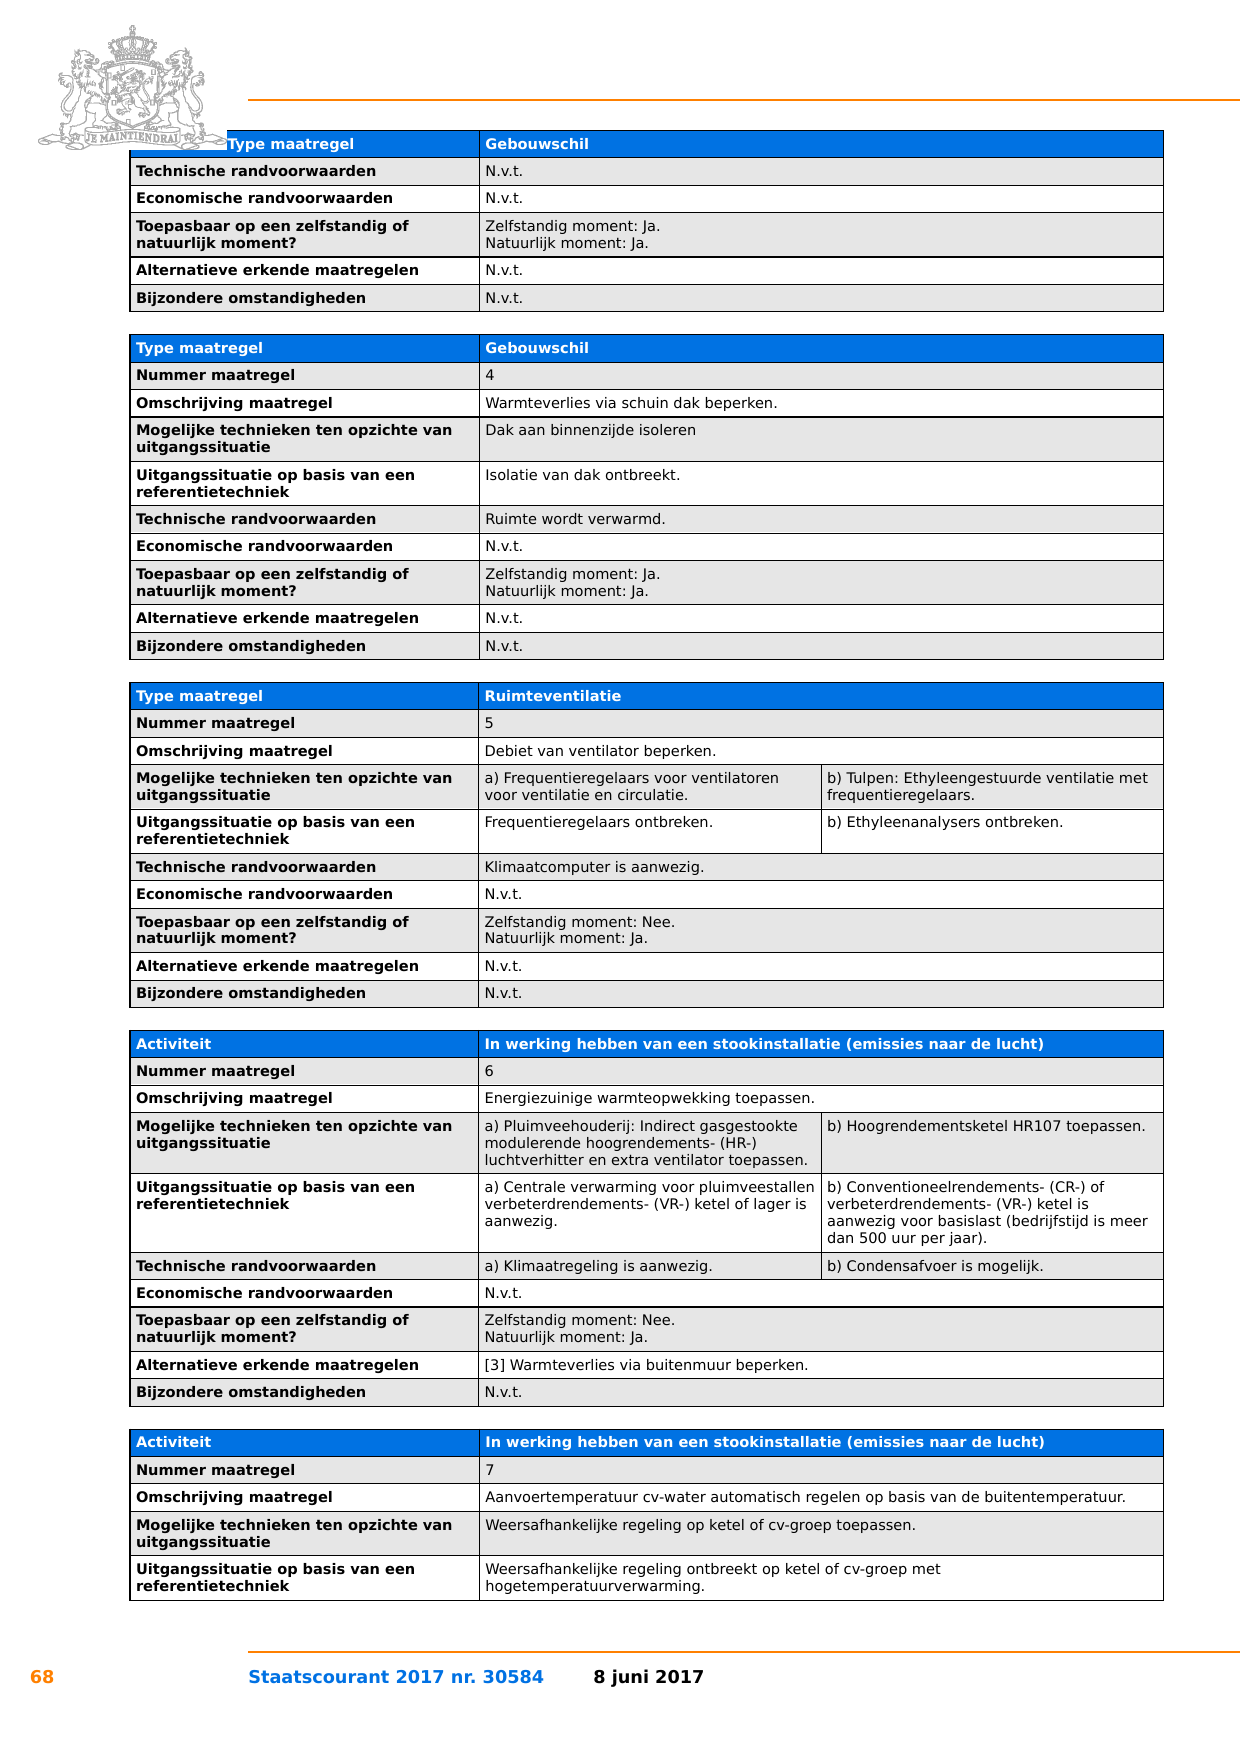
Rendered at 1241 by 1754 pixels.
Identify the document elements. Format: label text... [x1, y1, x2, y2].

table_cell Omschrijving maatregel [131, 738, 478, 764]
table_cell Toepasbaar op een zelfstandig of natuurlijk moment? [131, 213, 479, 256]
table_cell N.v.t. [480, 258, 1163, 284]
table_header Type maatregel [131, 335, 479, 362]
table_cell Bijzondere omstandigheden [131, 285, 479, 311]
table_cell Omschrijving maatregel [131, 1086, 478, 1112]
table_cell Nummer maatregel [131, 1058, 478, 1084]
table_cell Aanvoertemperatuur cv-water automatisch regelen op basis van de buitentemperatuur. [480, 1484, 1163, 1511]
table_cell N.v.t. [479, 1280, 1163, 1306]
table_header Ruimteventilatie [479, 683, 1163, 709]
table_cell Mogelijke technieken ten opzichte van uitgangssituatie [131, 765, 478, 808]
table_cell Economische randvoorwaarden [131, 881, 478, 908]
table_cell Uitgangssituatie op basis van een referentietechniek [131, 462, 479, 505]
table_cell N.v.t. [480, 534, 1163, 560]
table_cell Technische randvoorwaarden [131, 1253, 478, 1279]
table_cell Uitgangssituatie op basis van een referentietechniek [131, 1174, 478, 1252]
table_cell Mogelijke technieken ten opzichte van uitgangssituatie [131, 418, 479, 461]
table_cell Weersafhankelijke regeling ontbreekt op ketel of cv-groep met hogetemperatuurverwarming. [480, 1556, 1163, 1599]
table_cell Economische randvoorwaarden [131, 186, 479, 212]
table_cell a) Frequentieregelaars voor ventilatoren voor ventilatie en circulatie. [479, 765, 821, 808]
table_cell Economische randvoorwaarden [131, 534, 479, 560]
table_cell N.v.t. [479, 881, 1163, 908]
table_cell Alternatieve erkende maatregelen [131, 605, 479, 632]
table_cell Zelfstandig moment: Nee. Natuurlijk moment: Ja. [479, 909, 1163, 952]
table_cell b) Hoogrendementsketel HR107 toepassen. [822, 1113, 1163, 1173]
table_cell Omschrijving maatregel [131, 390, 479, 416]
table_cell Nummer maatregel [131, 363, 479, 389]
table_cell Bijzondere omstandigheden [131, 633, 479, 659]
table_cell Toepasbaar op een zelfstandig of natuurlijk moment? [131, 1308, 478, 1351]
table_cell b) Condensafvoer is mogelijk. [822, 1253, 1163, 1279]
table_cell 5 [479, 710, 1163, 737]
table_header Gebouwschil [480, 335, 1163, 362]
table_cell Zelfstandig moment: Ja. Natuurlijk moment: Ja. [480, 213, 1163, 256]
table_cell a) Centrale verwarming voor pluimveestallen verbeterdrendements- (VR-) ketel of lager is aanwezig. [479, 1174, 821, 1252]
table_cell 4 [480, 363, 1163, 389]
table_cell Toepasbaar op een zelfstandig of natuurlijk moment? [131, 561, 479, 604]
table_cell Klimaatcomputer is aanwezig. [479, 854, 1163, 880]
table_cell Mogelijke technieken ten opzichte van uitgangssituatie [131, 1512, 479, 1555]
table_cell N.v.t. [480, 605, 1163, 632]
table_cell Warmteverlies via schuin dak beperken. [480, 390, 1163, 416]
table_cell Toepasbaar op een zelfstandig of natuurlijk moment? [131, 909, 478, 952]
table_cell b) Ethyleenanalysers ontbreken. [822, 810, 1163, 853]
table_cell Technische randvoorwaarden [131, 506, 479, 532]
table_cell Frequentieregelaars ontbreken. [479, 810, 821, 853]
table_cell Alternatieve erkende maatregelen [131, 953, 478, 979]
table_header Type maatregel [131, 683, 478, 709]
table_cell Uitgangssituatie op basis van een referentietechniek [131, 810, 478, 853]
table_cell Isolatie van dak ontbreekt. [480, 462, 1163, 505]
table_cell b) Conventioneelrendements- (CR-) of verbeterdrendements- (VR-) ketel is aanwezig voor basislast (bedrijfstijd is meer dan 500 uur per jaar). [822, 1174, 1163, 1252]
table_cell Debiet van ventilator beperken. [479, 738, 1163, 764]
table_header In werking hebben van een stookinstallatie (emissies naar de lucht) [480, 1430, 1163, 1456]
table_cell Energiezuinige warmteopwekking toepassen. [479, 1086, 1163, 1112]
table_cell Dak aan binnenzijde isoleren [480, 418, 1163, 461]
table_cell Economische randvoorwaarden [131, 1280, 478, 1306]
table_cell Nummer maatregel [131, 710, 478, 737]
table_cell Uitgangssituatie op basis van een referentietechniek [131, 1556, 479, 1599]
table_cell N.v.t. [480, 186, 1163, 212]
table_cell a) Klimaatregeling is aanwezig. [479, 1253, 821, 1279]
table_cell Alternatieve erkende maatregelen [131, 258, 479, 284]
table_cell Omschrijving maatregel [131, 1484, 479, 1511]
table_header Gebouwschil [480, 131, 1163, 157]
table_cell Technische randvoorwaarden [131, 854, 478, 880]
table_cell 6 [479, 1058, 1163, 1084]
table_cell N.v.t. [480, 158, 1163, 185]
table_cell N.v.t. [480, 633, 1163, 659]
picture [38, 25, 227, 150]
table_cell Mogelijke technieken ten opzichte van uitgangssituatie [131, 1113, 478, 1173]
table_header Activiteit [131, 1031, 478, 1057]
table_cell Zelfstandig moment: Nee. Natuurlijk moment: Ja. [479, 1308, 1163, 1351]
table_header Type maatregel [131, 131, 479, 157]
table_cell Ruimte wordt verwarmd. [480, 506, 1163, 532]
table_cell Bijzondere omstandigheden [131, 981, 478, 1007]
table_cell Alternatieve erkende maatregelen [131, 1352, 478, 1378]
table_cell Nummer maatregel [131, 1457, 479, 1483]
table_header Activiteit [131, 1430, 479, 1456]
table_cell Zelfstandig moment: Ja. Natuurlijk moment: Ja. [480, 561, 1163, 604]
table_cell Bijzondere omstandigheden [131, 1379, 478, 1406]
table_cell a) Pluimveehouderij: Indirect gasgestookte modulerende hoogrendements- (HR-) luchtverhitter en extra ventilator toepassen. [479, 1113, 821, 1173]
table_cell Technische randvoorwaarden [131, 158, 479, 185]
table_cell [3] Warmteverlies via buitenmuur beperken. [479, 1352, 1163, 1378]
table_cell N.v.t. [479, 981, 1163, 1007]
table_cell b) Tulpen: Ethyleengestuurde ventilatie met frequentieregelaars. [822, 765, 1163, 808]
table_cell N.v.t. [479, 953, 1163, 979]
table_cell N.v.t. [480, 285, 1163, 311]
table_cell 7 [480, 1457, 1163, 1483]
table_cell Weersafhankelijke regeling op ketel of cv-groep toepassen. [480, 1512, 1163, 1555]
table_header In werking hebben van een stookinstallatie (emissies naar de lucht) [479, 1031, 1163, 1057]
table_cell N.v.t. [479, 1379, 1163, 1406]
